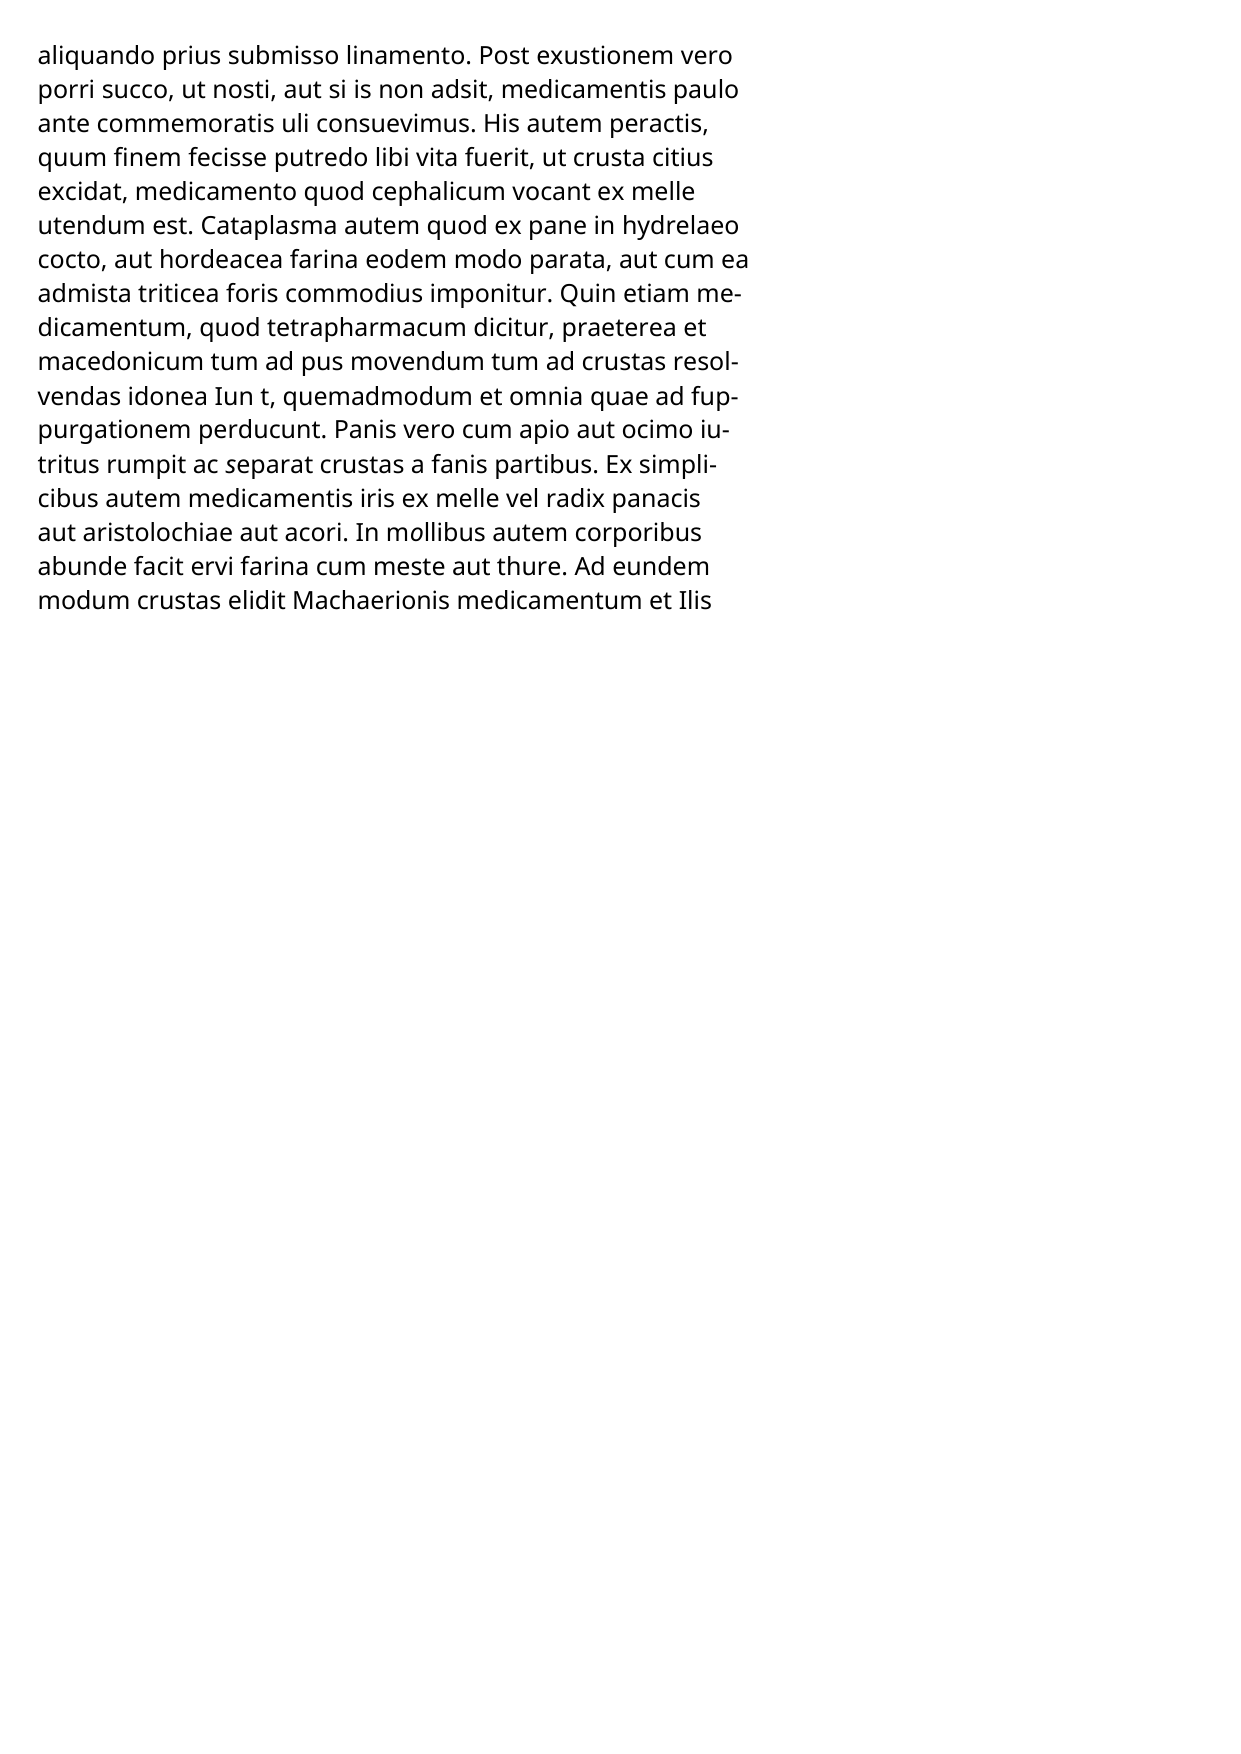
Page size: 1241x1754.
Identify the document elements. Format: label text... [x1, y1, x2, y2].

text aliquando prius submisso linamento. Post exustionem vero porri succo, ut nosti, aut si is non adsit, medicamentis paulo ante commemoratis uli consuevimus. His autem peractis, quum finem fecisse putredo libi vita fuerit, ut crusta citius excidat, medicamento quod cephalicum vocant ex melle utendum est. Cataplasma autem quod ex pane in hydrelaeo cocto, aut hordeacea farina eodem modo parata, aut cum ea admista triticea foris commodius imponitur. Quin etiam me- dicamentum, quod tetrapharmacum dicitur, praeterea et macedonicum tum ad pus movendum tum ad crustas resol- vendas idonea Iun t, quemadmodum et omnia quae ad fup- purgationem perducunt. Panis vero cum apio aut ocimo iu- tritus rumpit ac separat crustas a fanis partibus. Ex simpli- cibus autem medicamentis iris ex melle vel radix panacis aut aristolochiae aut acori. In mollibus autem corporibus abunde facit ervi farina cum meste aut thure. Ad eundem modum crustas elidit Machaerionis medicamentum et Ilis [37, 37, 1203, 617]
